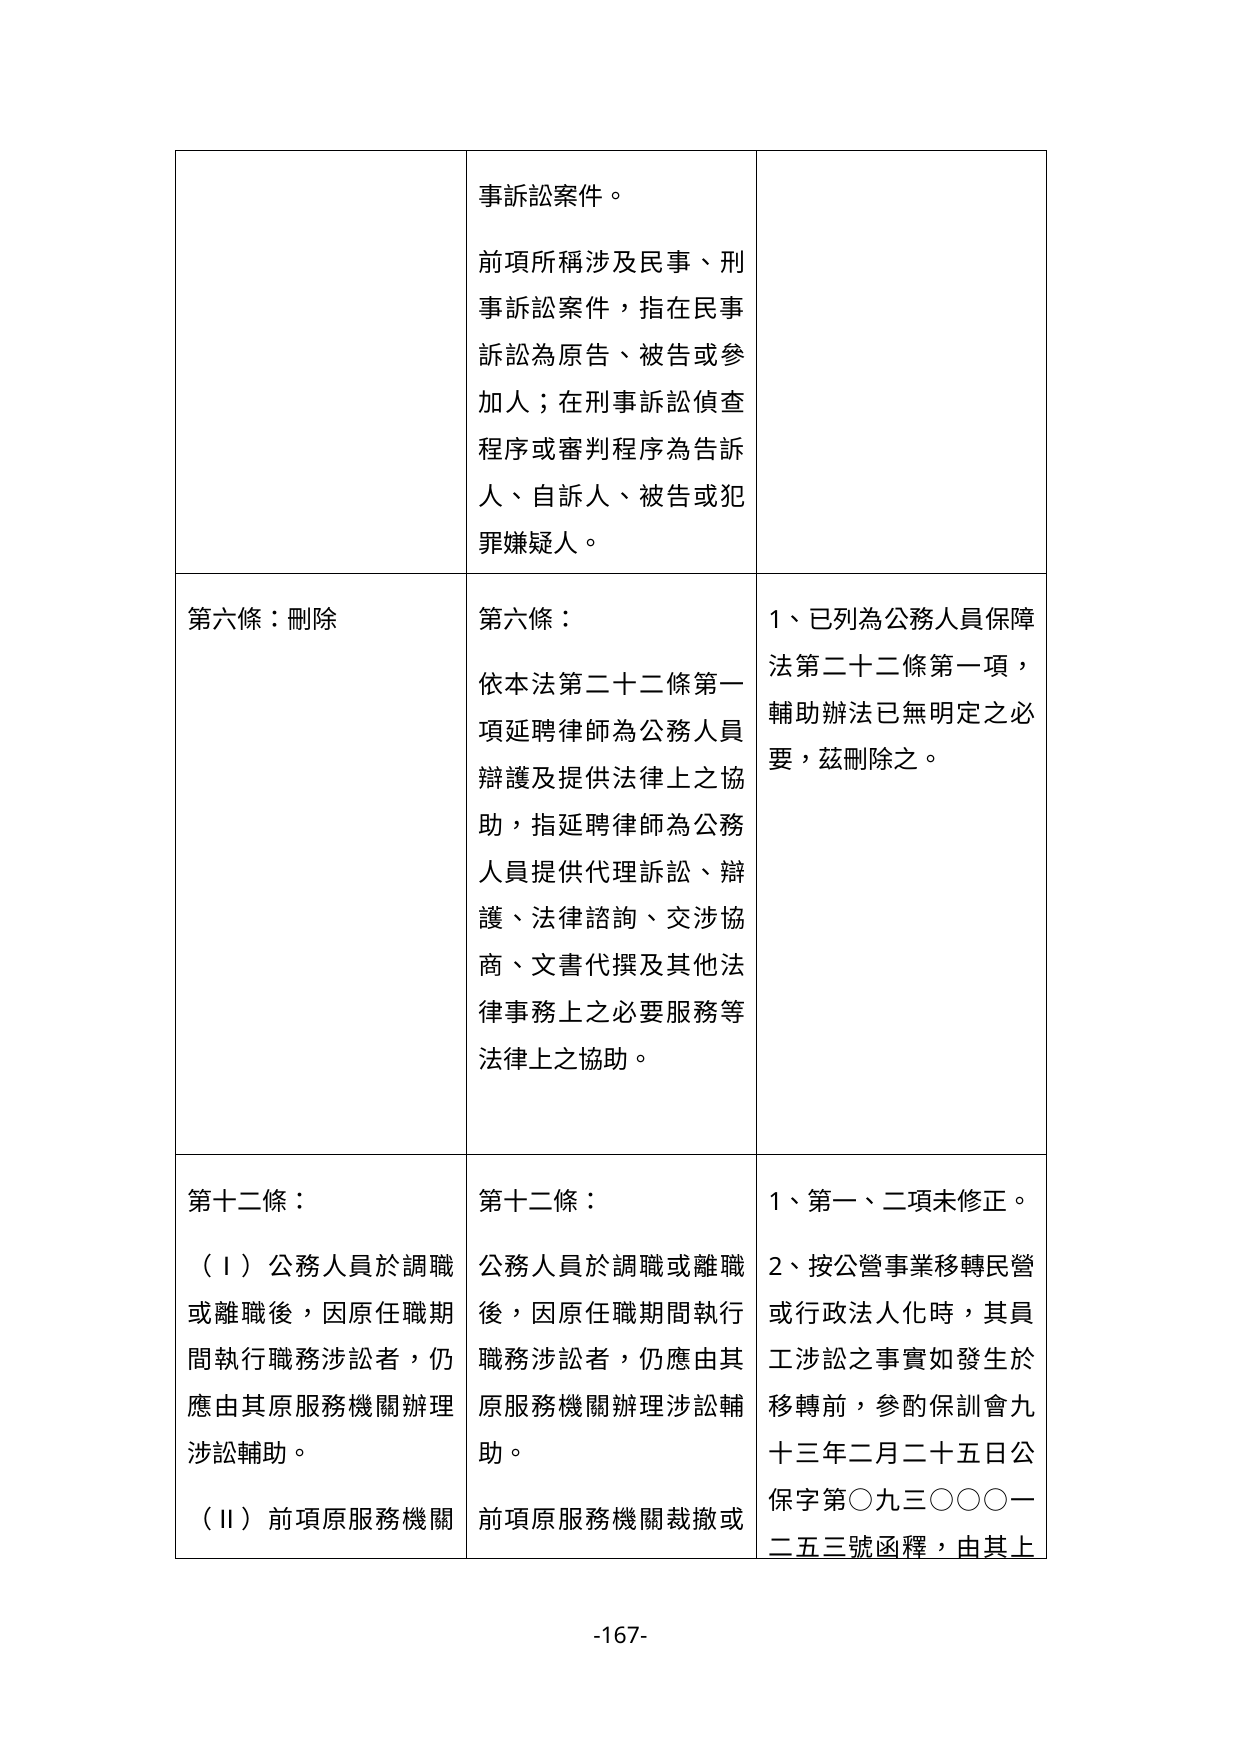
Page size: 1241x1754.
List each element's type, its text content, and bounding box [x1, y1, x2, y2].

table_cell 1、已列為公務人員保障法第二十二條第一項，輔助辦法已無明定之必要，茲刪除之。 [757, 574, 1046, 1154]
table_cell 第十二條： 公務人員於調職或離職後，因原任職期間執行職務涉訟者，仍應由其原服務機關辦理涉訟輔助。 前項原服務機關裁撤或 [467, 1155, 756, 1558]
table_cell [757, 151, 1046, 573]
table_cell 1、第一、二項未修正。 2、按公營事業移轉民營或行政法人化時，其員工涉訟之事實如發生於移轉前，參酌保訓會九十三年二月二十五日公保字第○九三○○○一二五三號函釋，由其上 [757, 1155, 1046, 1558]
table_cell 第六條：刪除 [176, 574, 466, 1154]
table_cell 第十二條： （Ⅰ）公務人員於調職或離職後，因原任職期間執行職務涉訟者，仍應由其原服務機關辦理涉訟輔助。 （Ⅱ）前項原服務機關 [176, 1155, 466, 1558]
table_cell 第六條： 依本法第二十二條第一項延聘律師為公務人員辯護及提供法律上之協助，指延聘律師為公務人員提供代理訴訟、辯護、法律諮詢、交涉協商、文書代撰及其他法律事務上之必要服務等法律上之協助。 [467, 574, 756, 1154]
table_cell 事訴訟案件。 前項所稱涉及民事、刑事訴訟案件，指在民事訴訟為原告、被告或參加人；在刑事訴訟偵查程序或審判程序為告訴人、自訴人、被告或犯罪嫌疑人。 [467, 151, 756, 573]
table_cell [176, 151, 466, 573]
